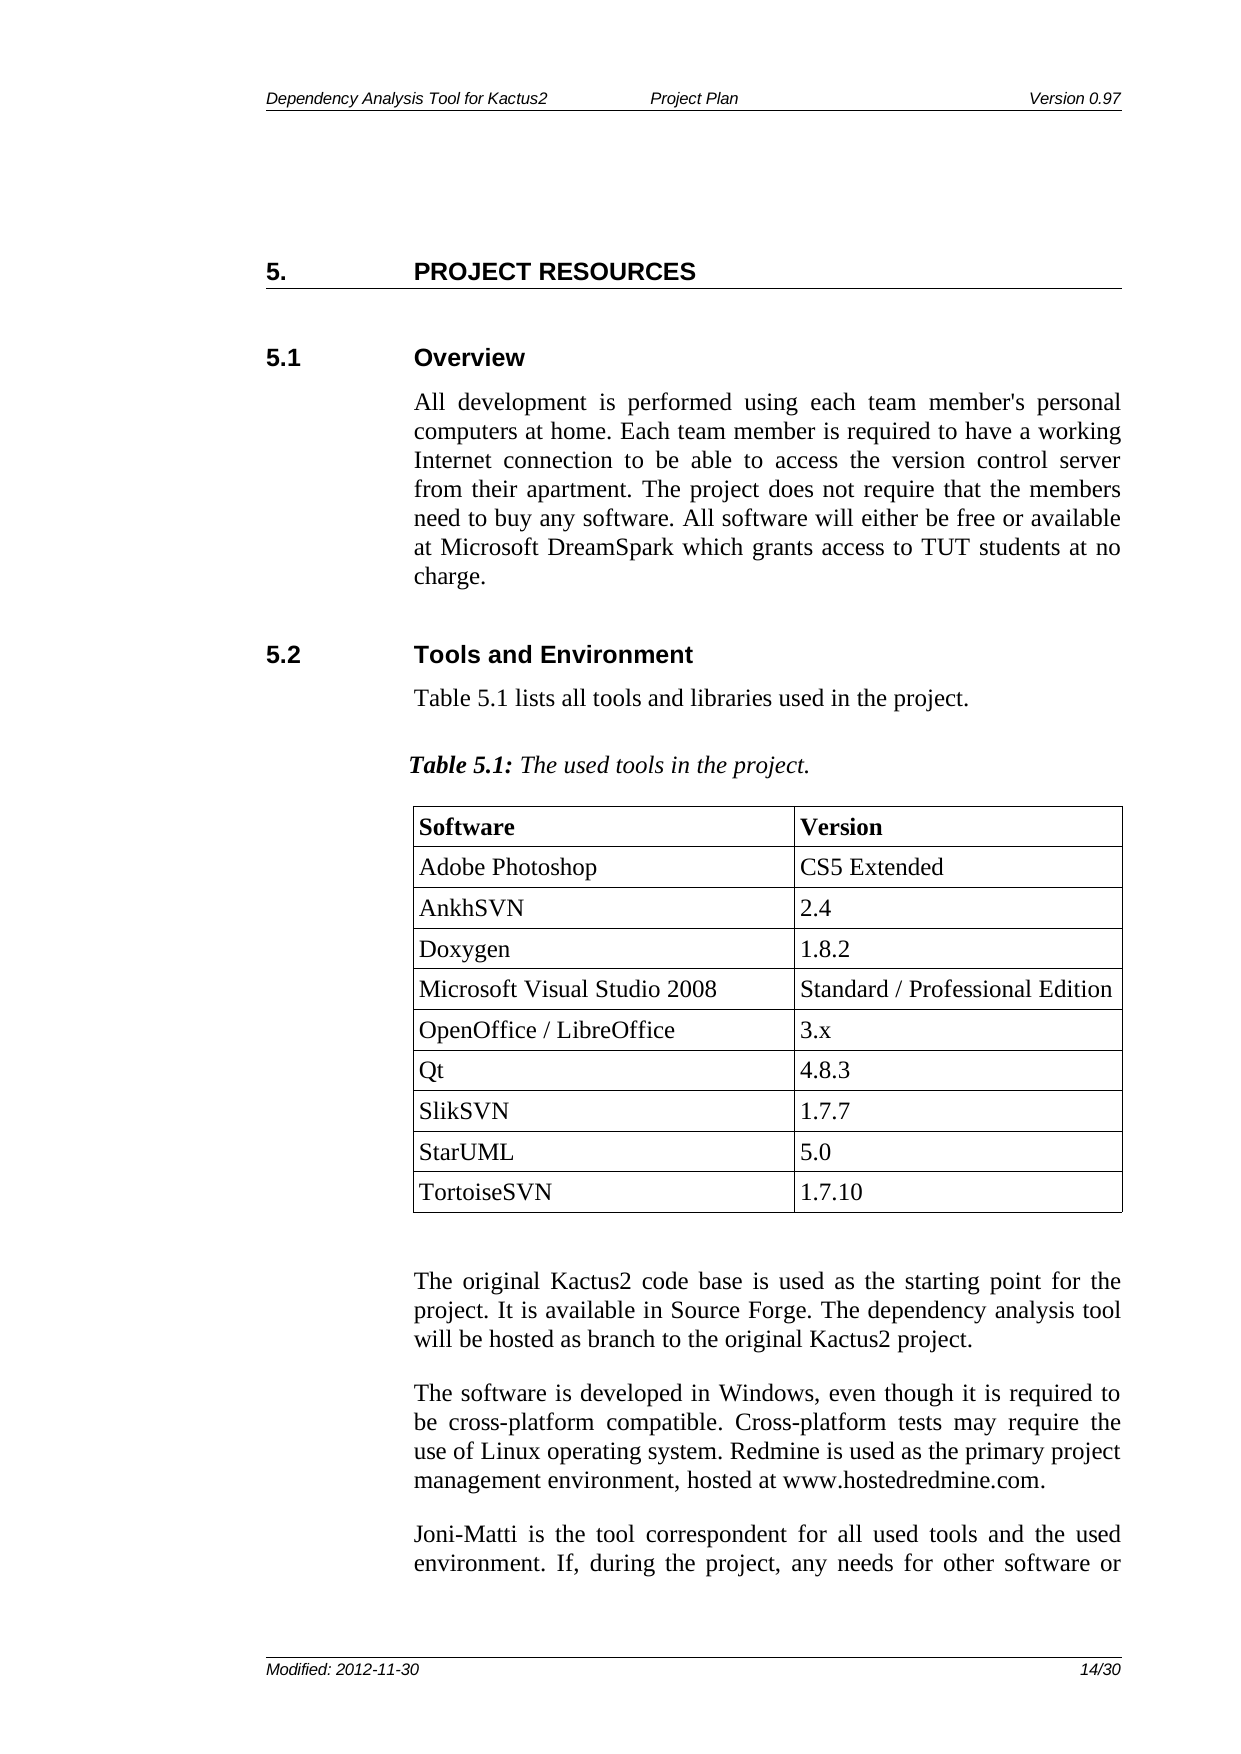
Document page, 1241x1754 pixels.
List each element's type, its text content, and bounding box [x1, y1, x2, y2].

table_cell TortoiseSVN [414, 1172, 794, 1212]
table_cell StarUML [414, 1132, 794, 1171]
subtitle Project Resources [266, 257, 1122, 288]
table_cell AnkhSVN [414, 888, 794, 928]
text The original Kactus2 code base is used as the starting point for the project. It is available in Source Forge. The dependency analysis tool will be hosted as branch to the original Kactus2 project. [413, 1266, 1122, 1353]
subtitle Tools and Environment [266, 640, 1122, 669]
table_cell CS5 Extended [795, 847, 1122, 887]
table_header Software [414, 807, 794, 846]
table_cell Doxygen [414, 929, 794, 968]
table_cell Adobe Photoshop [414, 847, 794, 887]
table_cell 2.4 [795, 888, 1122, 928]
text The software is developed in Windows, even though it is required to be cross-platform compatible. Cross-platform tests may require the use of Linux operating system. Redmine is used as the primary project management environment, hosted at www.hostedredmine.com. [413, 1378, 1122, 1494]
table_cell 1.8.2 [795, 929, 1122, 968]
table_cell 3.x [795, 1010, 1122, 1049]
table_cell OpenOffice / LibreOffice [414, 1010, 794, 1049]
table_cell 4.8.3 [795, 1051, 1122, 1090]
text Table 5.1: The used tools in the project. [266, 750, 1122, 779]
table_cell 5.0 [795, 1132, 1122, 1171]
subtitle Overview [266, 343, 1122, 372]
text Joni-Matti is the tool correspondent for all used tools and the used environment. If, during the project, any needs for other software or [413, 1519, 1122, 1577]
table_cell 1.7.10 [795, 1172, 1122, 1212]
table_cell SlikSVN [414, 1091, 794, 1131]
table_cell Qt [414, 1051, 794, 1090]
table_cell Standard / Professional Edition [795, 969, 1122, 1009]
text Table 5.1 lists all tools and libraries used in the project. [413, 683, 1122, 712]
table_header Version [795, 807, 1122, 846]
table_cell 1.7.7 [795, 1091, 1122, 1131]
table_cell Microsoft Visual Studio 2008 [414, 969, 794, 1009]
text All development is performed using each team member's personal computers at home. Each team member is required to have a working Internet connection to be able to access the version control server from their apartment. The project does not require that the members need to buy any software. All software will either be free or available at Microsoft DreamSpark which grants access to TUT students at no charge. [413, 387, 1122, 590]
